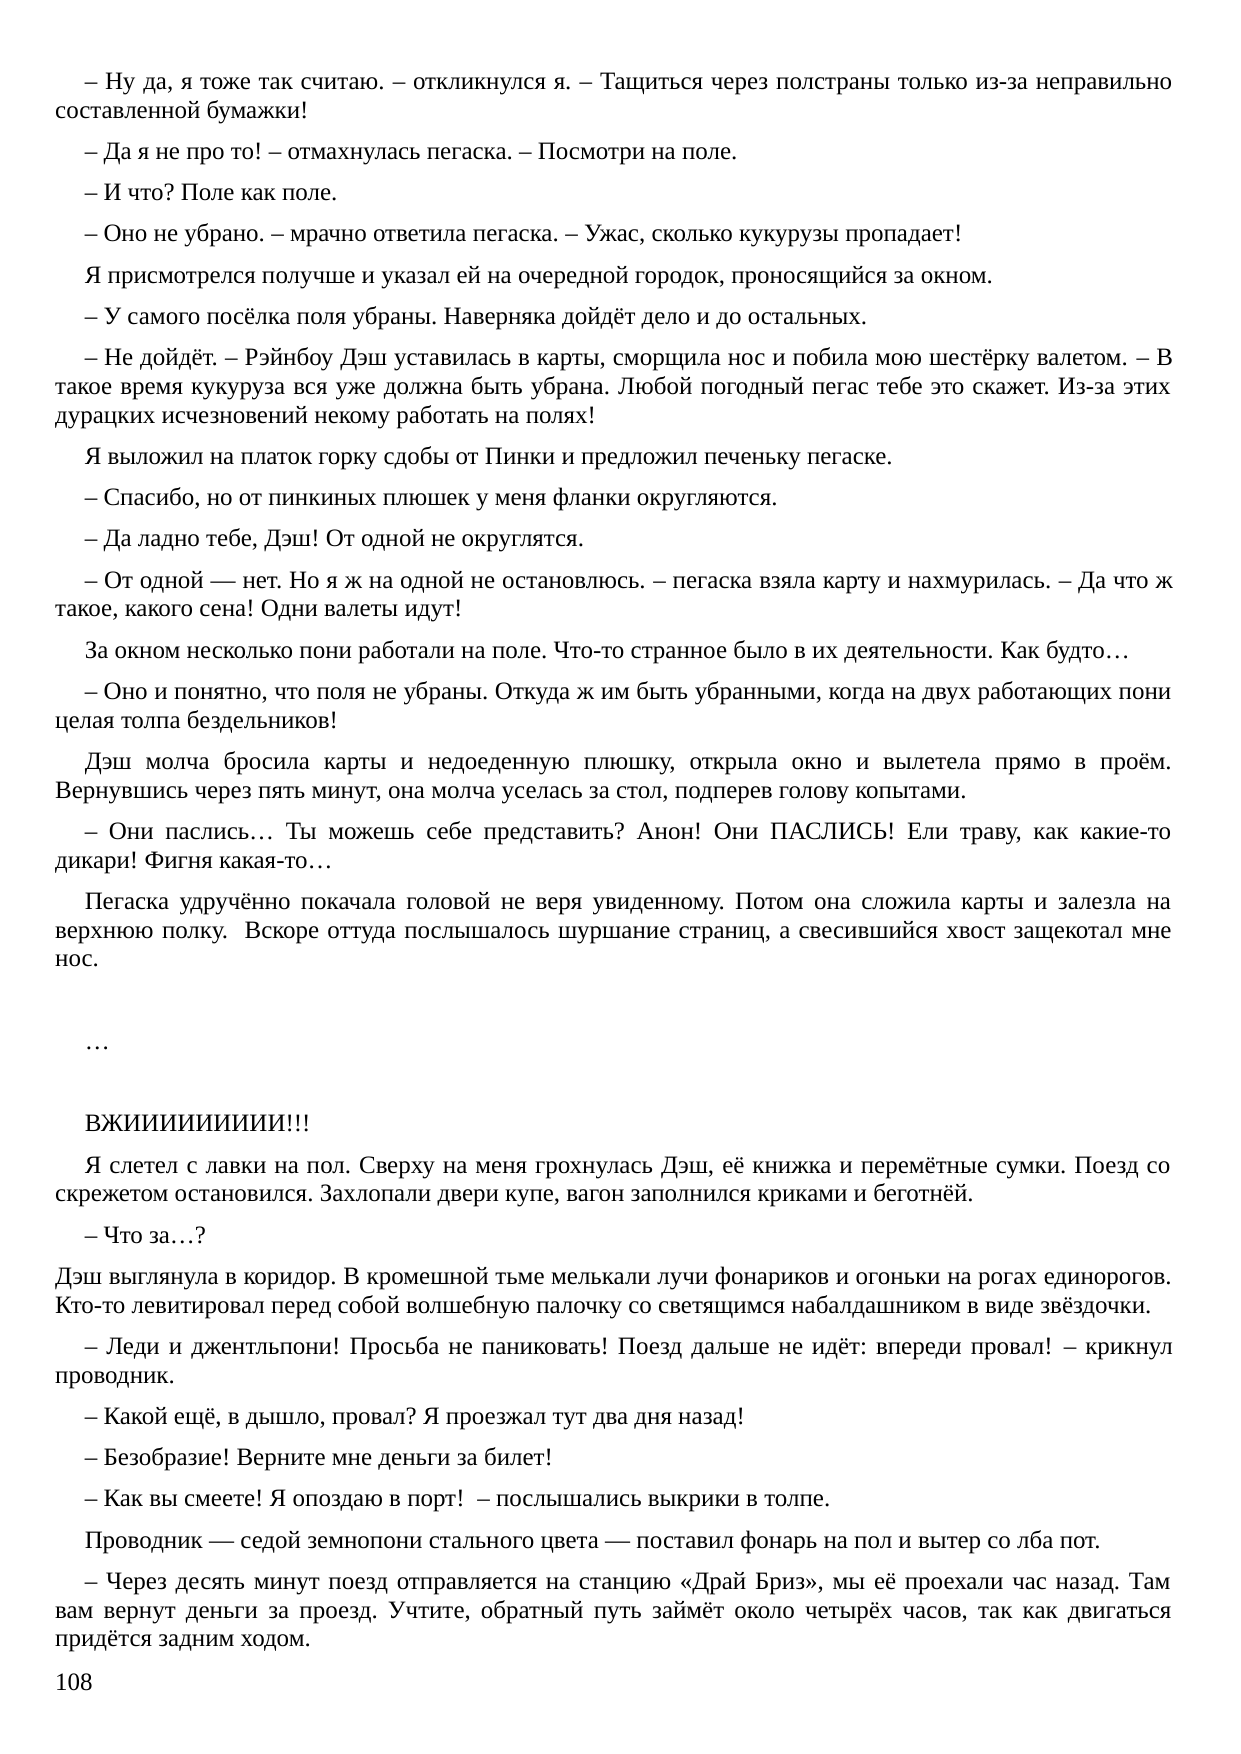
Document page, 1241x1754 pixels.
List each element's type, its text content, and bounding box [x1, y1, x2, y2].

text Проводник — седой земнопони стального цвета — поставил фонарь на пол и вытер со лба пот. [55, 1525, 1173, 1553]
text – Не дойдёт. – Рэйнбоу Дэш уставилась в карты, сморщила нос и побила мою шестёрку валетом. – В такое время кукуруза вся уже должна быть убрана. Любой погодный пегас тебе это скажет. Из-за этих дурацких исчезновений некому работать на полях! [55, 342, 1173, 428]
text – У самого посёлка поля убраны. Наверняка дойдёт дело и до остальных. [55, 301, 1173, 330]
text – Оно и понятно, что поля не убраны. Откуда ж им быть убранными, когда на двух работающих пони целая толпа бездельников! [55, 676, 1173, 733]
text Я слетел с лавки на пол. Сверху на меня грохнулась Дэш, её книжка и перемётные сумки. Поезд со скрежетом остановился. Захлопали двери купе, вагон заполнился криками и беготнёй. [55, 1150, 1173, 1207]
text – Оно не убрано. – мрачно ответила пегаска. – Ужас, сколько кукурузы пропадает! [55, 218, 1173, 247]
text – От одной — нет. Но я ж на одной не остановлюсь. – пегаска взяла карту и нахмурилась. – Да что ж такое, какого сена! Одни валеты идут! [55, 565, 1173, 622]
text – Они паслись… Ты можешь себе представить? Анон! Они ПАСЛИСЬ! Ели траву, как какие-то дикари! Фигня какая-то… [55, 816, 1173, 873]
text Дэш молча бросила карты и недоеденную плюшку, открыла окно и вылетела прямо в проём. Вернувшись через пять минут, она молча уселась за стол, подперев голову копытами. [55, 746, 1173, 803]
text – Безобразие! Верните мне деньги за билет! [55, 1442, 1173, 1471]
text – Леди и джентльпони! Просьба не паниковать! Поезд дальше не идёт: впереди провал! – крикнул проводник. [55, 1331, 1173, 1388]
text – Через десять минут поезд отправляется на станцию «Драй Бриз», мы её проехали час назад. Там вам вернут деньги за проезд. Учтите, обратный путь займёт около четырёх часов, так как двигаться придётся задним ходом. [55, 1566, 1173, 1652]
text – Что за…? [55, 1220, 1173, 1248]
text – И что? Поле как поле. [55, 177, 1173, 206]
text Пегаска удручённо покачала головой не веря увиденному. Потом она сложила карты и залезла на верхнюю полку. Вскоре оттуда послышалось шуршание страниц, а свесившийся хвост защекотал мне нос. [55, 886, 1173, 972]
text Я выложил на платок горку сдобы от Пинки и предложил печеньку пегаске. [55, 441, 1173, 470]
text – Да ладно тебе, Дэш! От одной не округлятся. [55, 523, 1173, 552]
text … [55, 1026, 1173, 1055]
text – Спасибо, но от пинкиных плюшек у меня фланки округляются. [55, 482, 1173, 511]
text Я присмотрелся получше и указал ей на очередной городок, проносящийся за окном. [55, 260, 1173, 288]
text – Какой ещё, в дышло, провал? Я проезжал тут два дня назад! [55, 1401, 1173, 1430]
text – Как вы смеете! Я опоздаю в порт! – послышались выкрики в толпе. [55, 1483, 1173, 1512]
text Дэш выглянула в коридор. В кромешной тьме мелькали лучи фонариков и огоньки на рогах единорогов. Кто-то левитировал перед собой волшебную палочку со светящимся набалдашником в виде звёздочки. [55, 1261, 1173, 1318]
text – Да я не про то! – отмахнулась пегаска. – Посмотри на поле. [55, 136, 1173, 165]
text За окном несколько пони работали на поле. Что-то странное было в их деятельности. Как будто… [55, 635, 1173, 663]
text ВЖИИИИИИИИИ!!! [55, 1108, 1173, 1137]
text – Ну да, я тоже так считаю. – откликнулся я. – Тащиться через полстраны только из-за неправильно составленной бумажки! [55, 66, 1173, 123]
